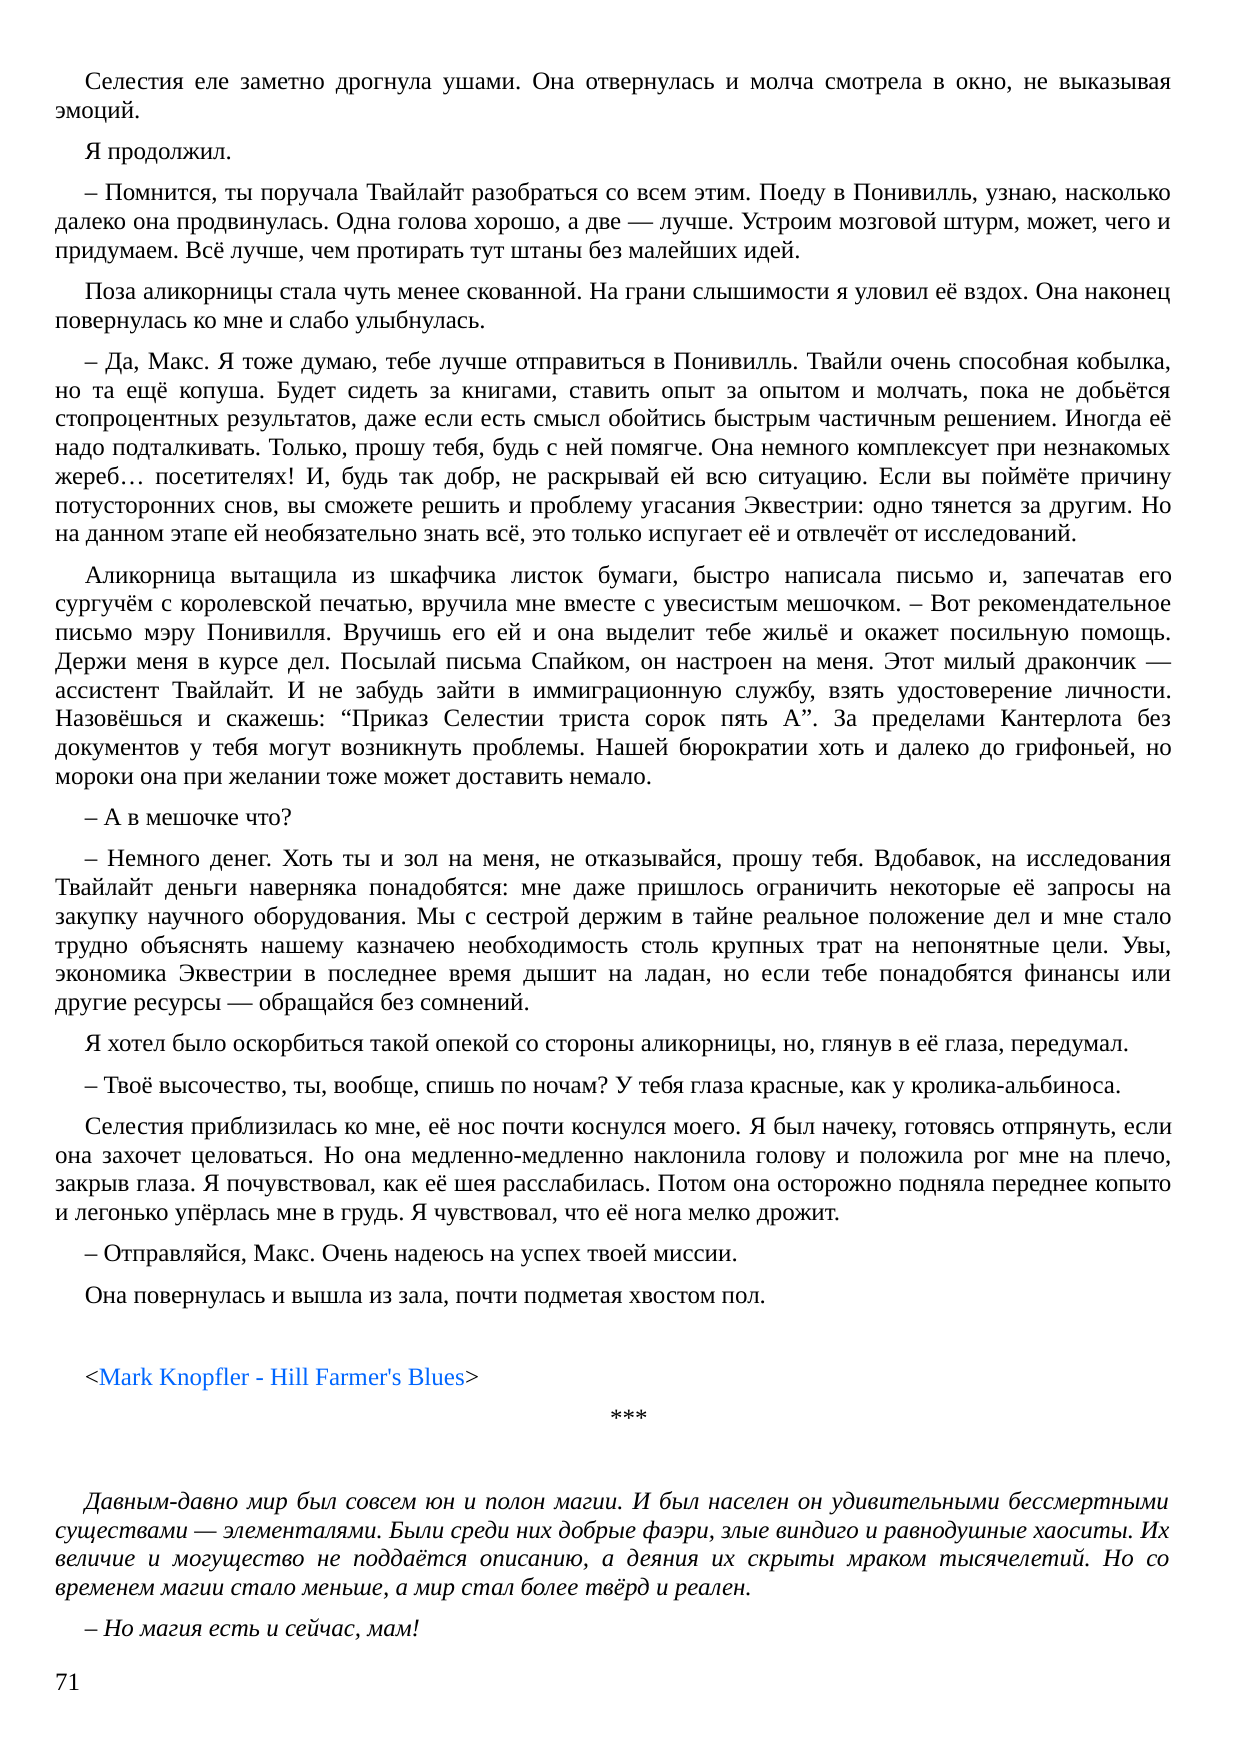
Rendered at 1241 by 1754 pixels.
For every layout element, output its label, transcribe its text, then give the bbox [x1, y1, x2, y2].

text – А в мешочке что? [55, 802, 1173, 831]
text Она повернулась и вышла из зала, почти подметая хвостом пол. [55, 1280, 1173, 1308]
text – Но магия есть и сейчас, мам! [55, 1613, 1173, 1642]
text Я хотел было оскорбиться такой опекой со стороны аликорницы, но, глянув в её глаза, передумал. [55, 1028, 1173, 1057]
text <Mark Knopfler - Hill Farmer's Blues> [55, 1362, 1173, 1391]
text Давным-давно мир был совсем юн и полон магии. И был населен он удивительными бессмертными существами — элементалями. Были среди них добрые фаэри, злые виндиго и равнодушные хаоситы. Их величие и могущество не поддаётся описанию, а деяния их скрыты мраком тысячелетий. Но со временем магии стало меньше, а мир стал более твёрд и реален. [55, 1486, 1173, 1601]
text – Помнится, ты поручала Твайлайт разобраться со всем этим. Поеду в Понивилль, узнаю, насколько далеко она продвинулась. Одна голова хорошо, а две — лучше. Устроим мозговой штурм, может, чего и придумаем. Всё лучше, чем протирать тут штаны без малейших идей. [55, 177, 1173, 263]
text Селестия еле заметно дрогнула ушами. Она отвернулась и молча смотрела в окно, не выказывая эмоций. [55, 66, 1173, 123]
text – Отправляйся, Макс. Очень надеюсь на успех твоей миссии. [55, 1238, 1173, 1267]
text – Твоё высочество, ты, вообще, спишь по ночам? У тебя глаза красные, как у кролика-альбиноса. [55, 1070, 1173, 1098]
text Я продолжил. [55, 136, 1173, 165]
text *** [55, 1403, 1173, 1432]
text Селестия приблизилась ко мне, её нос почти коснулся моего. Я был начеку, готовясь отпрянуть, если она захочет целоваться. Но она медленно-медленно наклонила голову и положила рог мне на плечо, закрыв глаза. Я почувствовал, как её шея расслабилась. Потом она осторожно подняла переднее копыто и легонько упёрлась мне в грудь. Я чувствовал, что её нога мелко дрожит. [55, 1111, 1173, 1226]
text – Да, Макс. Я тоже думаю, тебе лучше отправиться в Понивилль. Твайли очень способная кобылка, но та ещё копуша. Будет сидеть за книгами, ставить опыт за опытом и молчать, пока не добьётся стопроцентных результатов, даже если есть смысл обойтись быстрым частичным решением. Иногда её надо подталкивать. Только, прошу тебя, будь с ней помягче. Она немного комплексует при незнакомых жереб… посетителях! И, будь так добр, не раскрывай ей всю ситуацию. Если вы поймёте причину потусторонних снов, вы сможете решить и проблему угасания Эквестрии: одно тянется за другим. Но на данном этапе ей необязательно знать всё, это только испугает её и отвлечёт от исследований. [55, 346, 1173, 547]
text Аликорница вытащила из шкафчика листок бумаги, быстро написала письмо и, запечатав его сургучём с королевской печатью, вручила мне вместе с увесистым мешочком. – Вот рекомендательное письмо мэру Понивилля. Вручишь его ей и она выделит тебе жильё и окажет посильную помощь. Держи меня в курсе дел. Посылай письма Спайком, он настроен на меня. Этот милый дракончик — ассистент Твайлайт. И не забудь зайти в иммиграционную службу, взять удостоверение личности. Назовёшься и скажешь: “Приказ Селестии триста сорок пять А”. За пределами Кантерлота без документов у тебя могут возникнуть проблемы. Нашей бюрократии хоть и далеко до грифоньей, но мороки она при желании тоже может доставить немало. [55, 560, 1173, 790]
text Поза аликорницы стала чуть менее скованной. На грани слышимости я уловил её вздох. Она наконец повернулась ко мне и слабо улыбнулась. [55, 276, 1173, 333]
text – Немного денег. Хоть ты и зол на меня, не отказывайся, прошу тебя. Вдобавок, на исследования Твайлайт деньги наверняка понадобятся: мне даже пришлось ограничить некоторые её запросы на закупку научного оборудования. Мы с сестрой держим в тайне реальное положение дел и мне стало трудно объяснять нашему казначею необходимость столь крупных трат на непонятные цели. Увы, экономика Эквестрии в последнее время дышит на ладан, но если тебе понадобятся финансы или другие ресурсы — обращайся без сомнений. [55, 843, 1173, 1016]
